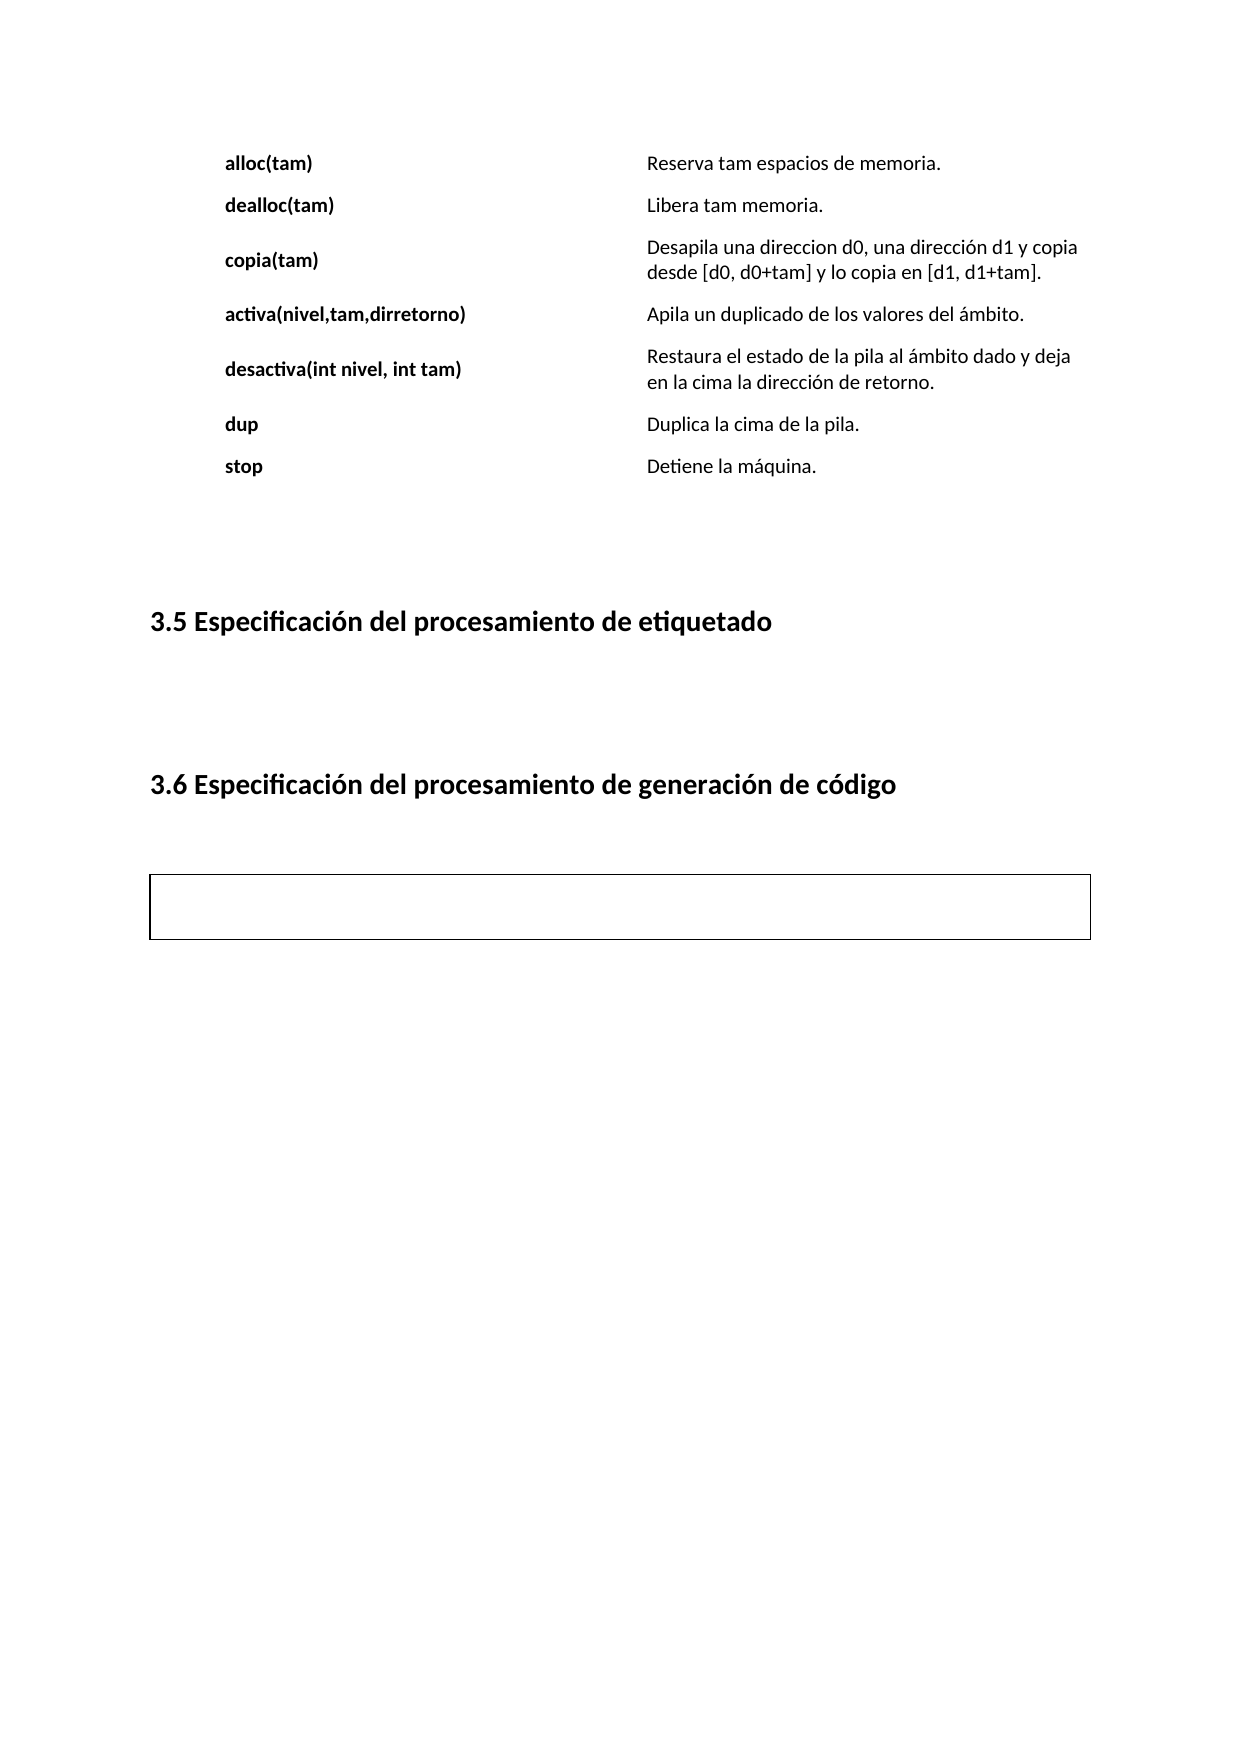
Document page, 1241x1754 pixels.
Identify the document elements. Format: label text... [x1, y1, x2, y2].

table_cell Restaura el estado de la pila al ámbito dado y deja en la cima la dirección de retorno. [572, 344, 1090, 411]
table_cell activa(nivel,tam,dirretorno) [150, 302, 572, 344]
table_cell alloc(tam) [150, 150, 572, 192]
table_cell Detiene la máquina. [572, 453, 1090, 495]
table_cell Apila un duplicado de los valores del ámbito. [572, 302, 1090, 344]
table_cell desactiva(int nivel, int tam) [150, 344, 572, 411]
table_cell copia(tam) [150, 234, 572, 302]
table_cell stop [150, 453, 572, 495]
text 3.6 Especificación del procesamiento de generación de código [150, 766, 1090, 801]
table_cell Desapila una direccion d0, una dirección d1 y copia desde [d0, d0+tam] y lo copia en [d1, d1+tam]. [572, 234, 1090, 302]
table_cell dealloc(tam) [150, 192, 572, 234]
table_header [151, 875, 1090, 939]
text 3.5 Especificación del procesamiento de etiquetado [150, 603, 1090, 639]
table_cell Reserva tam espacios de memoria. [572, 150, 1090, 192]
table_cell dup [150, 411, 572, 453]
table_cell Duplica la cima de la pila. [572, 411, 1090, 453]
table_cell Libera tam memoria. [572, 192, 1090, 234]
